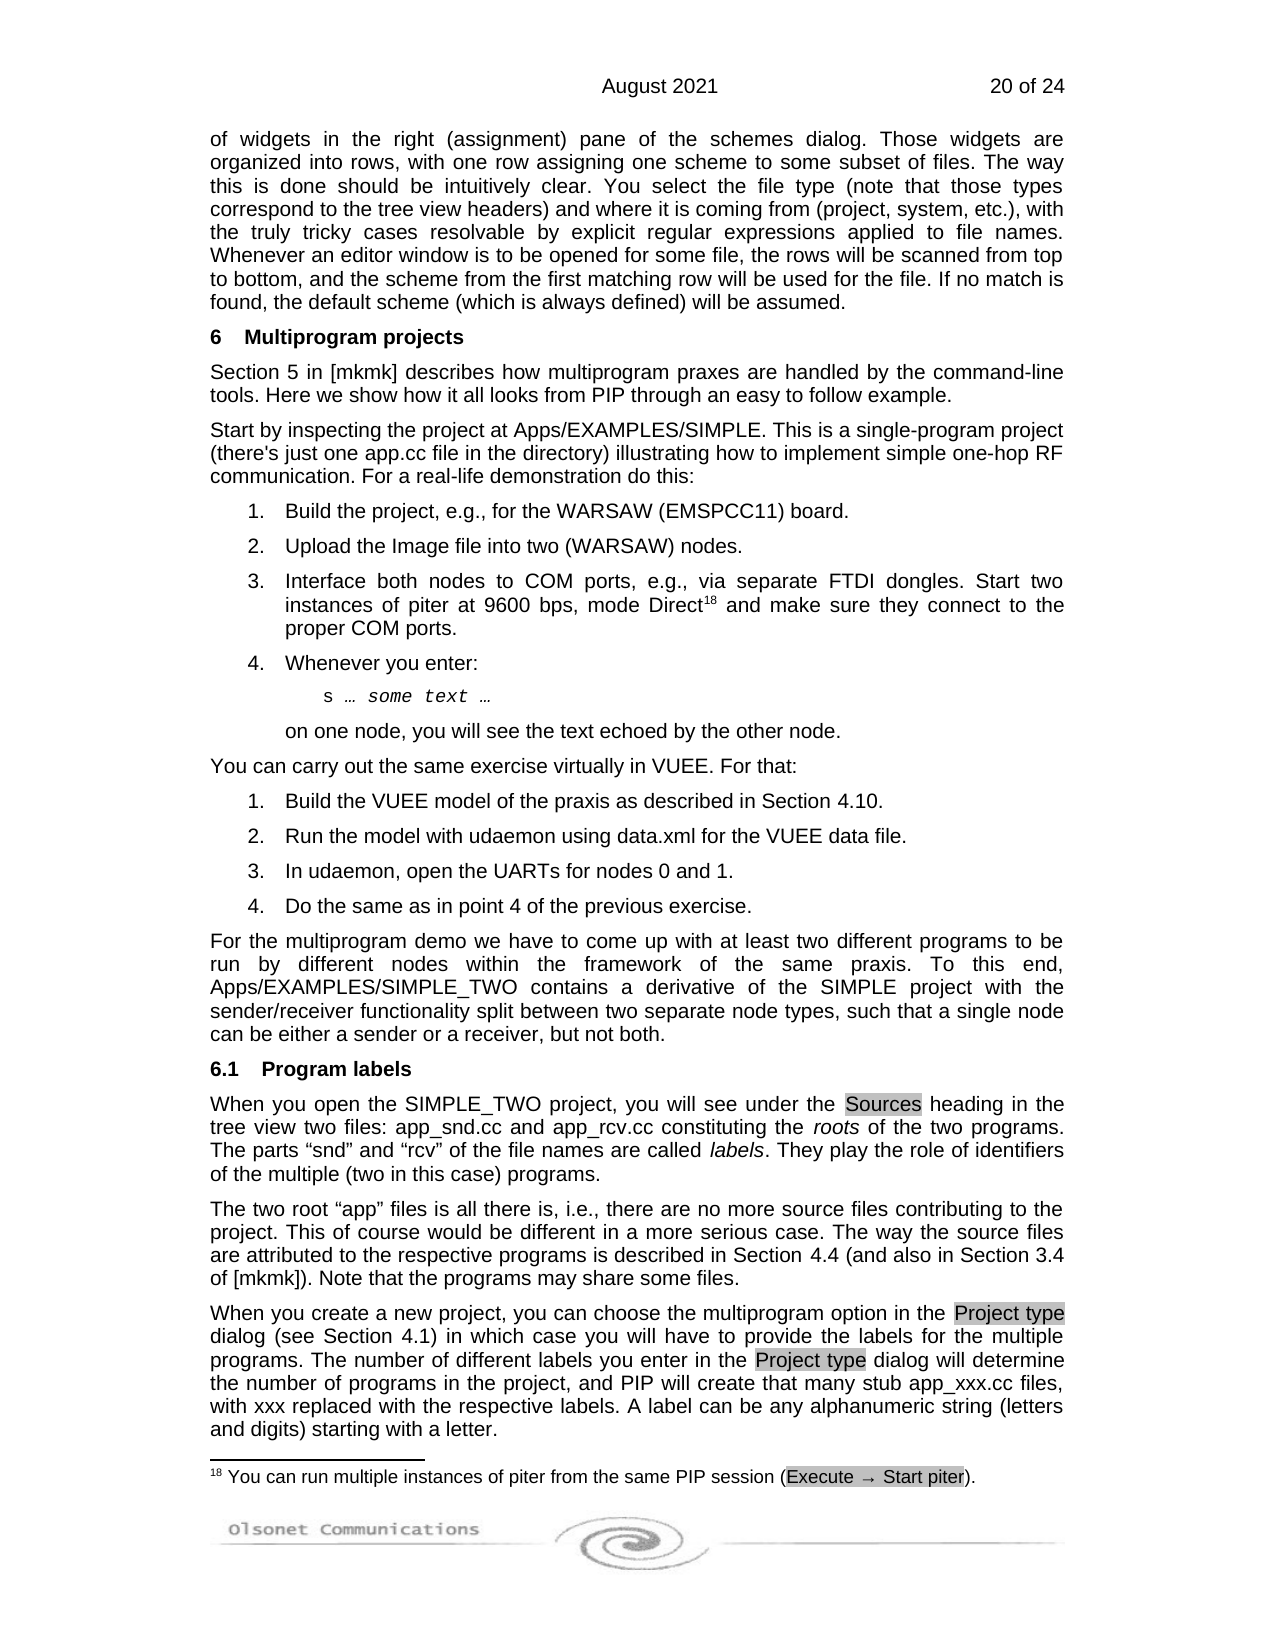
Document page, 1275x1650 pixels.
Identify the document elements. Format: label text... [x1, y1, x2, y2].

text When you create a new project, you can choose the multiprogram option in the Project type dialog (see Section 4.1) in which case you will have to provide the labels for the multiple programs. The number of different labels you enter in the Project type dialog will determine the number of programs in the project, and PIP will create that many stub app_xxx.cc files, with xxx replaced with the respective labels. A label can be any alphanumeric string (letters and digits) starting with a letter. [210, 1302, 1065, 1441]
text You can carry out the same exercise virtually in VUEE. For that: [210, 754, 1065, 778]
list Build the project, e.g., for the WARSAW (EMSPCC11) board. [247, 500, 1065, 523]
text For the multiprogram demo we have to come up with at least two different programs to be run by different nodes within the framework of the same praxis. To this end, Apps/EXAMPLES/SIMPLE_TWO contains a derivative of the SIMPLE project with the sender/receiver functionality split between two separate node types, such that a single node can be either a sender or a receiver, but not both. [210, 929, 1065, 1046]
list Whenever you enter: [247, 651, 1065, 675]
text When you open the SIMPLE_TWO project, you will see under the Sources heading in the tree view two files: app_snd.cc and app_rcv.cc constituting the roots of the two programs. The parts “snd” and “rcv” of the file names are called labels. They play the role of identifiers of the multiple (two in this case) programs. [210, 1092, 1065, 1185]
text The two root “app” files is all there is, i.e., there are no more source files contributing to the project. This of course would be different in a more serious case. The way the source files are attributed to the respective programs is described in Section 4.4 (and also in Section 3.4 of [mkmk]). Note that the programs may share some files. [210, 1197, 1065, 1290]
list Do the same as in point 4 of the previous exercise. [247, 894, 1065, 918]
subtitle Multiprogram projects [210, 325, 1065, 348]
text of widgets in the right (assignment) pane of the schemes dialog. Those widgets are organized into rows, with one row assigning one scheme to some subset of files. The way this is done should be intuitively clear. You select the file type (note that those types correspond to the tree view headers) and where it is coming from (project, system, etc.), with the truly tricky cases resolvable by explicit regular expressions applied to file names. Whenever an editor window is to be opened for some file, the rows will be scanned from top to bottom, and the scheme from the first matching row will be used for the file. If no match is found, the default scheme (which is always defined) will be assumed. [210, 128, 1065, 313]
list Interface both nodes to COM ports, e.g., via separate FTDI dongles. Start two instances of piter at 9600 bps, mode Direct and make sure they connect to the proper COM ports. [247, 570, 1065, 640]
text Start by inspecting the project at Apps/EXAMPLES/SIMPLE. This is a single-program project (there's just one app.cc file in the directory) illustrating how to implement simple one-hop RF communication. For a real-life demonstration do this: [210, 418, 1065, 488]
list In udaemon, open the UARTs for nodes 0 and 1. [247, 859, 1065, 883]
subtitle Program labels [210, 1057, 1065, 1081]
list You can run multiple instances of piter from the same PIP session (Execute → Start piter). [210, 1466, 1065, 1487]
picture [210, 1501, 1065, 1593]
list Run the model with udaemon using data.xml for the VUEE data file. [247, 824, 1065, 848]
list on one node, you will see the text echoed by the other node. [247, 719, 1065, 743]
list s … some text … [285, 686, 1065, 708]
text Section 5 in [mkmk] describes how multiprogram praxes are handled by the command-line tools. Here we show how it all looks from PIP through an easy to follow example. [210, 360, 1065, 407]
list Upload the Image file into two (WARSAW) nodes. [247, 535, 1065, 558]
list Build the VUEE model of the praxis as described in Section 4.10. [247, 789, 1065, 813]
